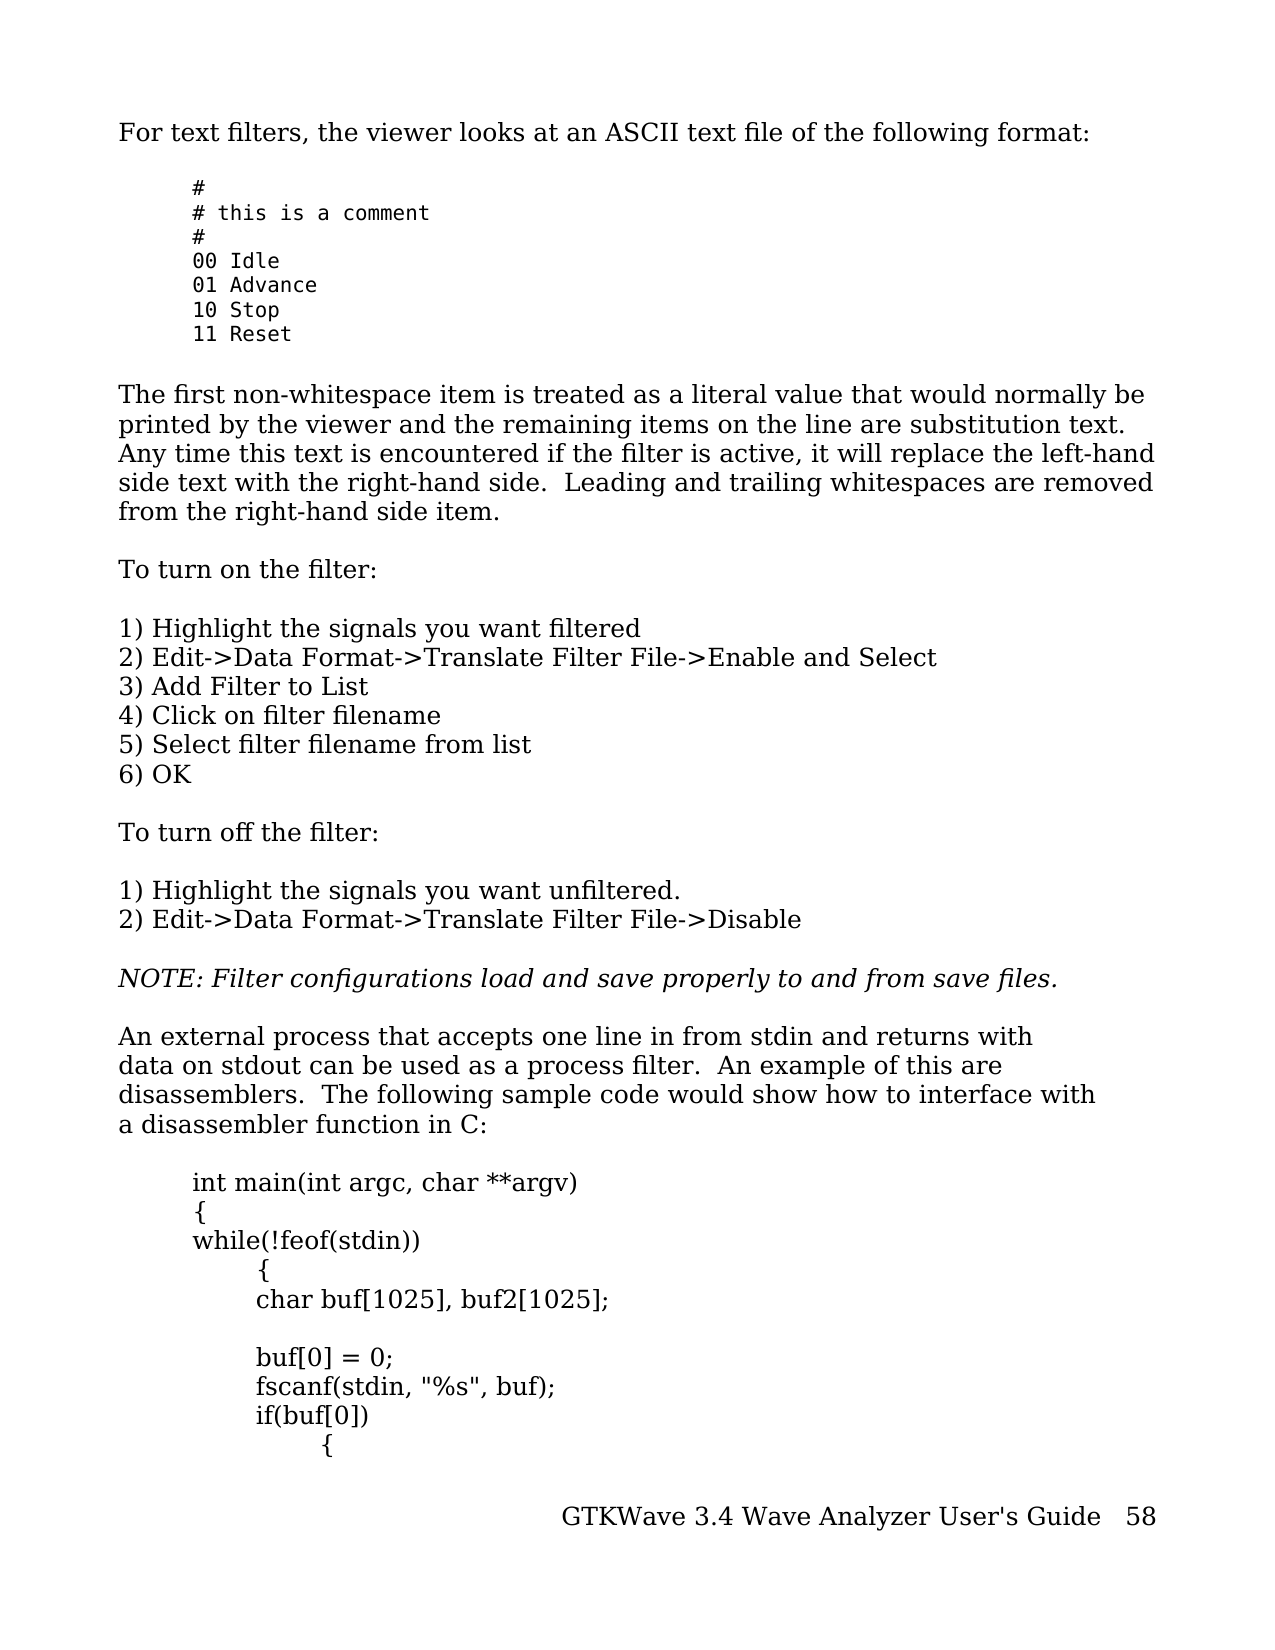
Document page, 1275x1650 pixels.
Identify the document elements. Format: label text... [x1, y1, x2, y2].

text To turn off the filter: [118, 818, 1157, 847]
text # [118, 176, 1157, 201]
text # this is a comment [118, 201, 1157, 225]
text 11 Reset [118, 322, 1157, 346]
text if(buf[0]) [118, 1401, 1157, 1431]
text NOTE: Filter configurations load and save properly to and from save files. [118, 964, 1157, 993]
text 01 Advance [118, 273, 1157, 298]
text 3) Add Filter to List [118, 672, 1157, 701]
text { [118, 1431, 1157, 1460]
text 1) Highlight the signals you want filtered [118, 614, 1157, 643]
text fscanf(stdin, "%s", buf); [118, 1372, 1157, 1401]
text data on stdout can be used as a process filter. An example of this are [118, 1051, 1157, 1081]
text An external process that accepts one line in from stdin and returns with [118, 1022, 1157, 1051]
text disassemblers. The following sample code would show how to interface with [118, 1081, 1157, 1110]
text 5) Select filter filename from list [118, 731, 1157, 760]
text a disassembler function in C: [118, 1110, 1157, 1139]
text For text filters, the viewer looks at an ASCII text file of the following format: [118, 118, 1157, 147]
text # [118, 225, 1157, 249]
text int main(int argc, char **argv) [118, 1168, 1157, 1197]
text 00 Idle [118, 249, 1157, 273]
text To turn on the filter: [118, 556, 1157, 585]
text 6) OK [118, 760, 1157, 789]
text while(!feof(stdin)) [118, 1226, 1157, 1256]
text 10 Stop [118, 298, 1157, 322]
text The first non-whitespace item is treated as a literal value that would normally be printed by the viewer and the remaining items on the line are substitution text. Any time this text is encountered if the filter is active, it will replace the left-hand side text with the right-hand side. Leading and trailing whitespaces are removed from the right-hand side item. [118, 381, 1157, 526]
text 2) Edit->Data Format->Translate Filter File->Enable and Select [118, 643, 1157, 672]
text { [118, 1256, 1157, 1285]
text char buf[1025], buf2[1025]; [118, 1285, 1157, 1314]
text { [118, 1197, 1157, 1226]
text 1) Highlight the signals you want unfiltered. [118, 876, 1157, 906]
text 2) Edit->Data Format->Translate Filter File->Disable [118, 906, 1157, 935]
text 4) Click on filter filename [118, 701, 1157, 731]
text buf[0] = 0; [118, 1343, 1157, 1372]
